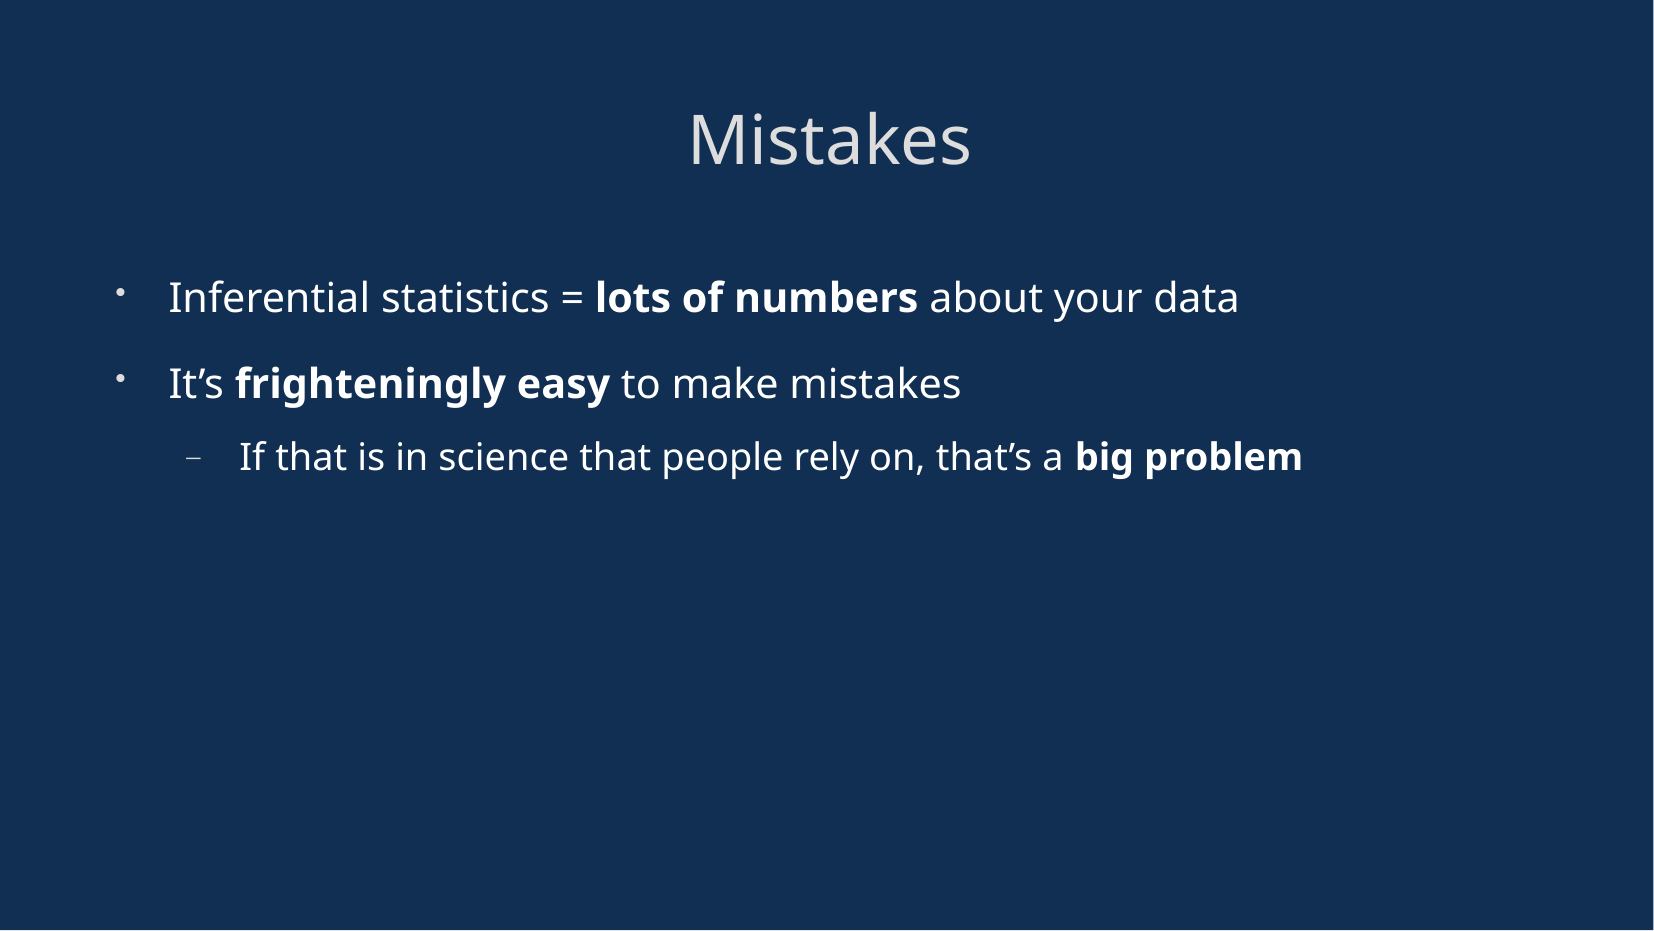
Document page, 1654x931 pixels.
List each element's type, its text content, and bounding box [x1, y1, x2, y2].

title Mistakes [97, 56, 1563, 220]
list Inferential statistics = lots of numbers about your data It’s frighteningly easy to make mistakes If that is in science that people rely on, that’s a big problem [97, 268, 1563, 806]
